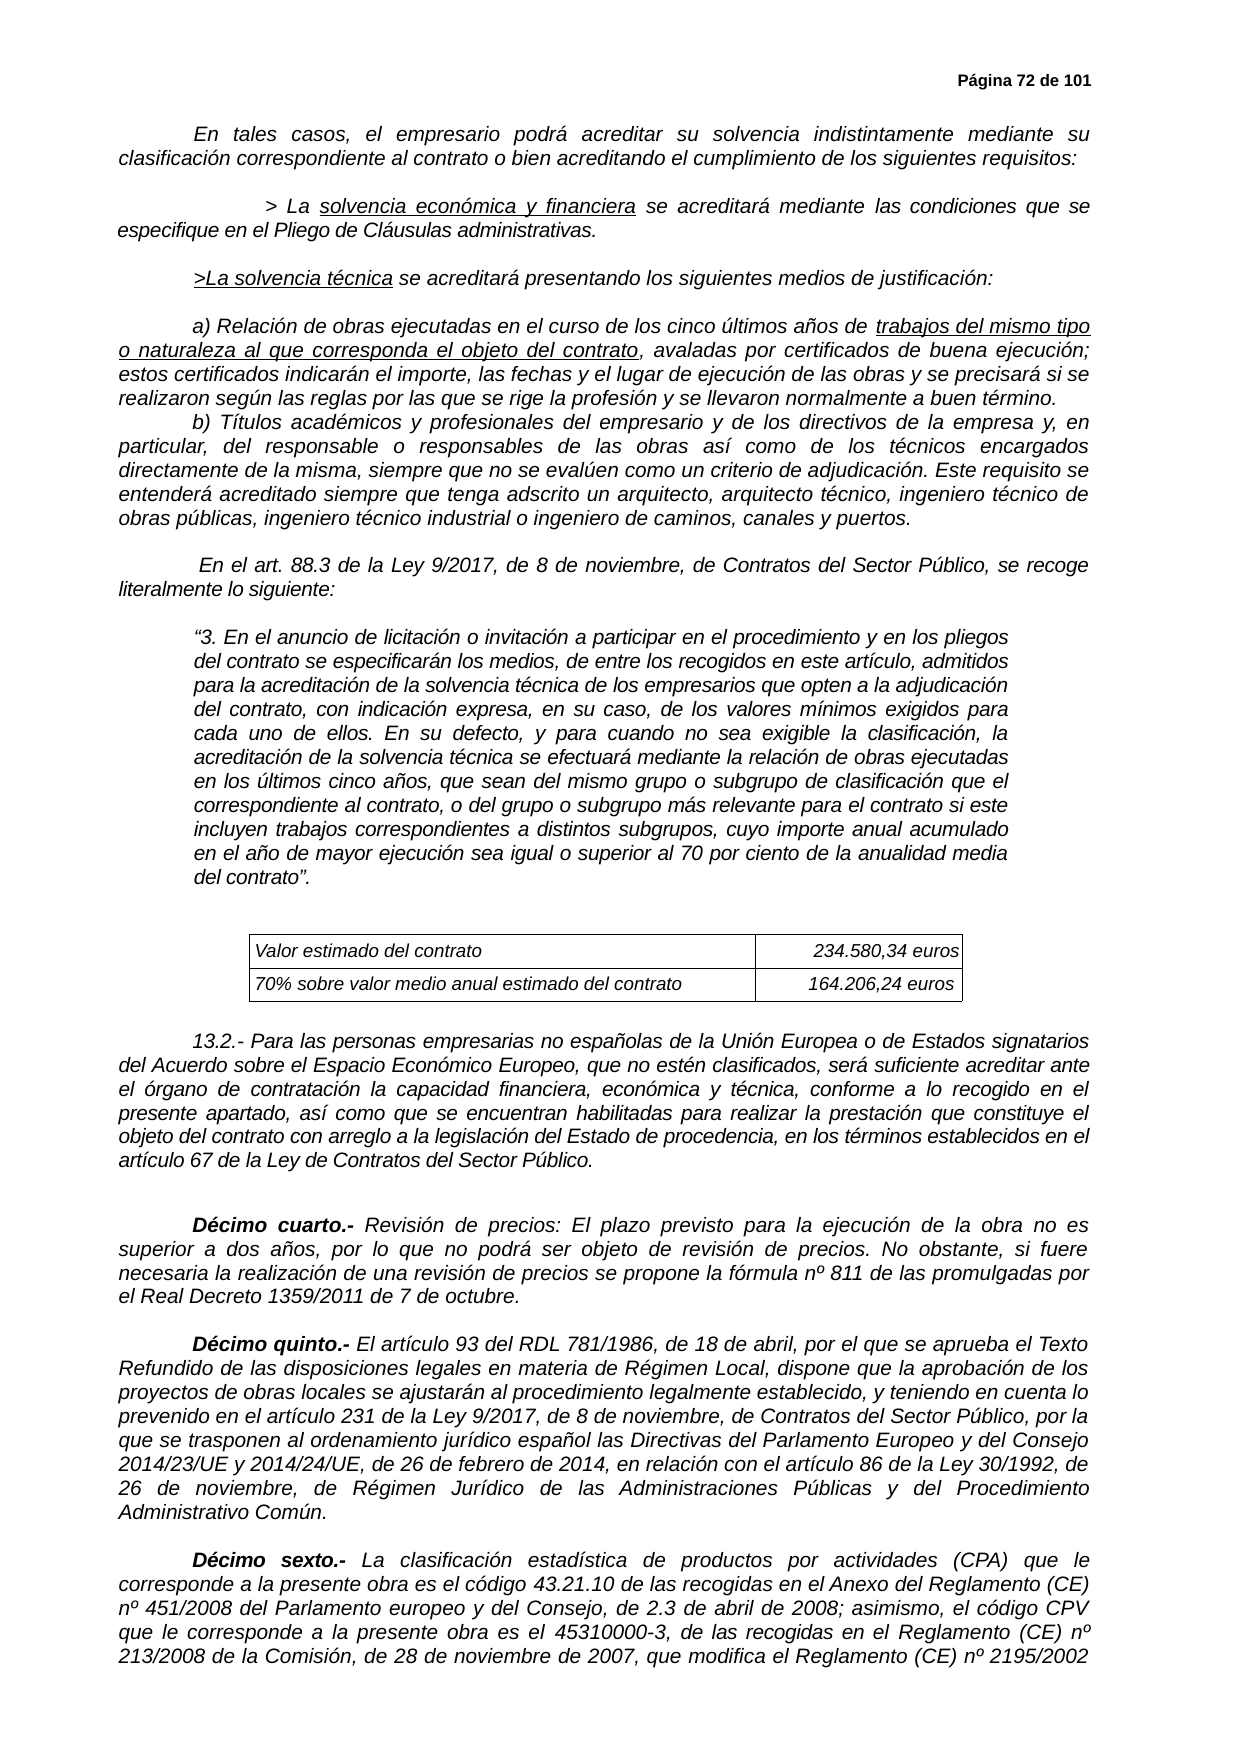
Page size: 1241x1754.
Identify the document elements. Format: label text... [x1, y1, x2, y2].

table_header 234.580,34 euros [756, 935, 962, 967]
text En tales casos, el empresario podrá acreditar su solvencia indistintamente mediante su clasificación correspondiente al contrato o bien acreditando el cumplimiento de los siguientes requisitos: [118, 122, 1092, 170]
text Décimo quinto.- El artículo 93 del RDL 781/1986, de 18 de abril, por el que se aprueba el Texto Refundido de las disposiciones legales en materia de Régimen Local, dispone que la aprobación de los proyectos de obras locales se ajustarán al procedimiento legalmente establecido, y teniendo en cuenta lo prevenido en el artículo 231 de la Ley 9/2017, de 8 de noviembre, de Contratos del Sector Público, por la que se trasponen al ordenamiento jurídico español las Directivas del Parlamento Europeo y del Consejo 2014/23/UE y 2014/24/UE, de 26 de febrero de 2014, en relación con el artículo 86 de la Ley 30/1992, de 26 de noviembre, de Régimen Jurídico de las Administraciones Públicas y del Procedimiento Administrativo Común. [118, 1332, 1092, 1524]
text En el art. 88.3 de la Ley 9/2017, de 8 de noviembre, de Contratos del Sector Público, se recoge literalmente lo siguiente: [118, 553, 1092, 601]
text > La solvencia económica y financiera se acreditará mediante las condiciones que se especifique en el Pliego de Cláusulas administrativas. [117, 194, 1092, 242]
table_header Valor estimado del contrato [250, 935, 755, 967]
table_cell 164.206,24 euros [756, 969, 962, 1001]
text Décimo cuarto.- Revisión de precios: El plazo previsto para la ejecución de la obra no es superior a dos años, por lo que no podrá ser objeto de revisión de precios. No obstante, si fuere necesaria la realización de una revisión de precios se propone la fórmula nº 811 de las promulgadas por el Real Decreto 1359/2011 de 7 de octubre. [118, 1212, 1092, 1308]
text b) Títulos académicos y profesionales del empresario y de los directivos de la empresa y, en particular, del responsable o responsables de las obras así como de los técnicos encargados directamente de la misma, siempre que no se evalúen como un criterio de adjudicación. Este requisito se entenderá acreditado siempre que tenga adscrito un arquitecto, arquitecto técnico, ingeniero técnico de obras públicas, ingeniero técnico industrial o ingeniero de caminos, canales y puertos. [118, 409, 1092, 529]
text Décimo sexto.- La clasificación estadística de productos por actividades (CPA) que le corresponde a la presente obra es el código 43.21.10 de las recogidas en el Anexo del Reglamento (CE) nº 451/2008 del Parlamento europeo y del Consejo, de 2.3 de abril de 2008; asimismo, el código CPV que le corresponde a la presente obra es el 45310000-3, de las recogidas en el Reglamento (CE) nº 213/2008 de la Comisión, de 28 de noviembre de 2007, que modifica el Reglamento (CE) nº 2195/2002 [118, 1548, 1092, 1668]
text >La solvencia técnica se acreditará presentando los siguientes medios de justificación: [118, 266, 1092, 290]
text 13.2.- Para las personas empresarias no españolas de la Unión Europea o de Estados signatarios del Acuerdo sobre el Espacio Económico Europeo, que no estén clasificados, será suficiente acreditar ante el órgano de contratación la capacidad financiera, económica y técnica, conforme a lo recogido en el presente apartado, así como que se encuentran habilitadas para realizar la prestación que constituye el objeto del contrato con arreglo a la legislación del Estado de procedencia, en los términos establecidos en el artículo 67 de la Ley de Contratos del Sector Público. [118, 1028, 1092, 1172]
text “3. En el anuncio de licitación o invitación a participar en el procedimiento y en los pliegos del contrato se especificarán los medios, de entre los recogidos en este artículo, admitidos para la acreditación de la solvencia técnica de los empresarios que opten a la adjudicación del contrato, con indicación expresa, en su caso, de los valores mínimos exigidos para cada uno de ellos. En su defecto, y para cuando no sea exigible la clasificación, la acreditación de la solvencia técnica se efectuará mediante la relación de obras ejecutadas en los últimos cinco años, que sean del mismo grupo o subgrupo de clasificación que el correspondiente al contrato, o del grupo o subgrupo más relevante para el contrato si este incluyen trabajos correspondientes a distintos subgrupos, cuyo importe anual acumulado en el año de mayor ejecución sea igual o superior al 70 por ciento de la anualidad media del contrato”. [193, 625, 1011, 889]
text a) Relación de obras ejecutadas en el curso de los cinco últimos años de trabajos del mismo tipo o naturaleza al que corresponda el objeto del contrato, avaladas por certificados de buena ejecución; estos certificados indicarán el importe, las fechas y el lugar de ejecución de las obras y se precisará si se realizaron según las reglas por las que se rige la profesión y se llevaron normalmente a buen término. [118, 314, 1092, 409]
table_cell 70% sobre valor medio anual estimado del contrato [250, 969, 755, 1001]
